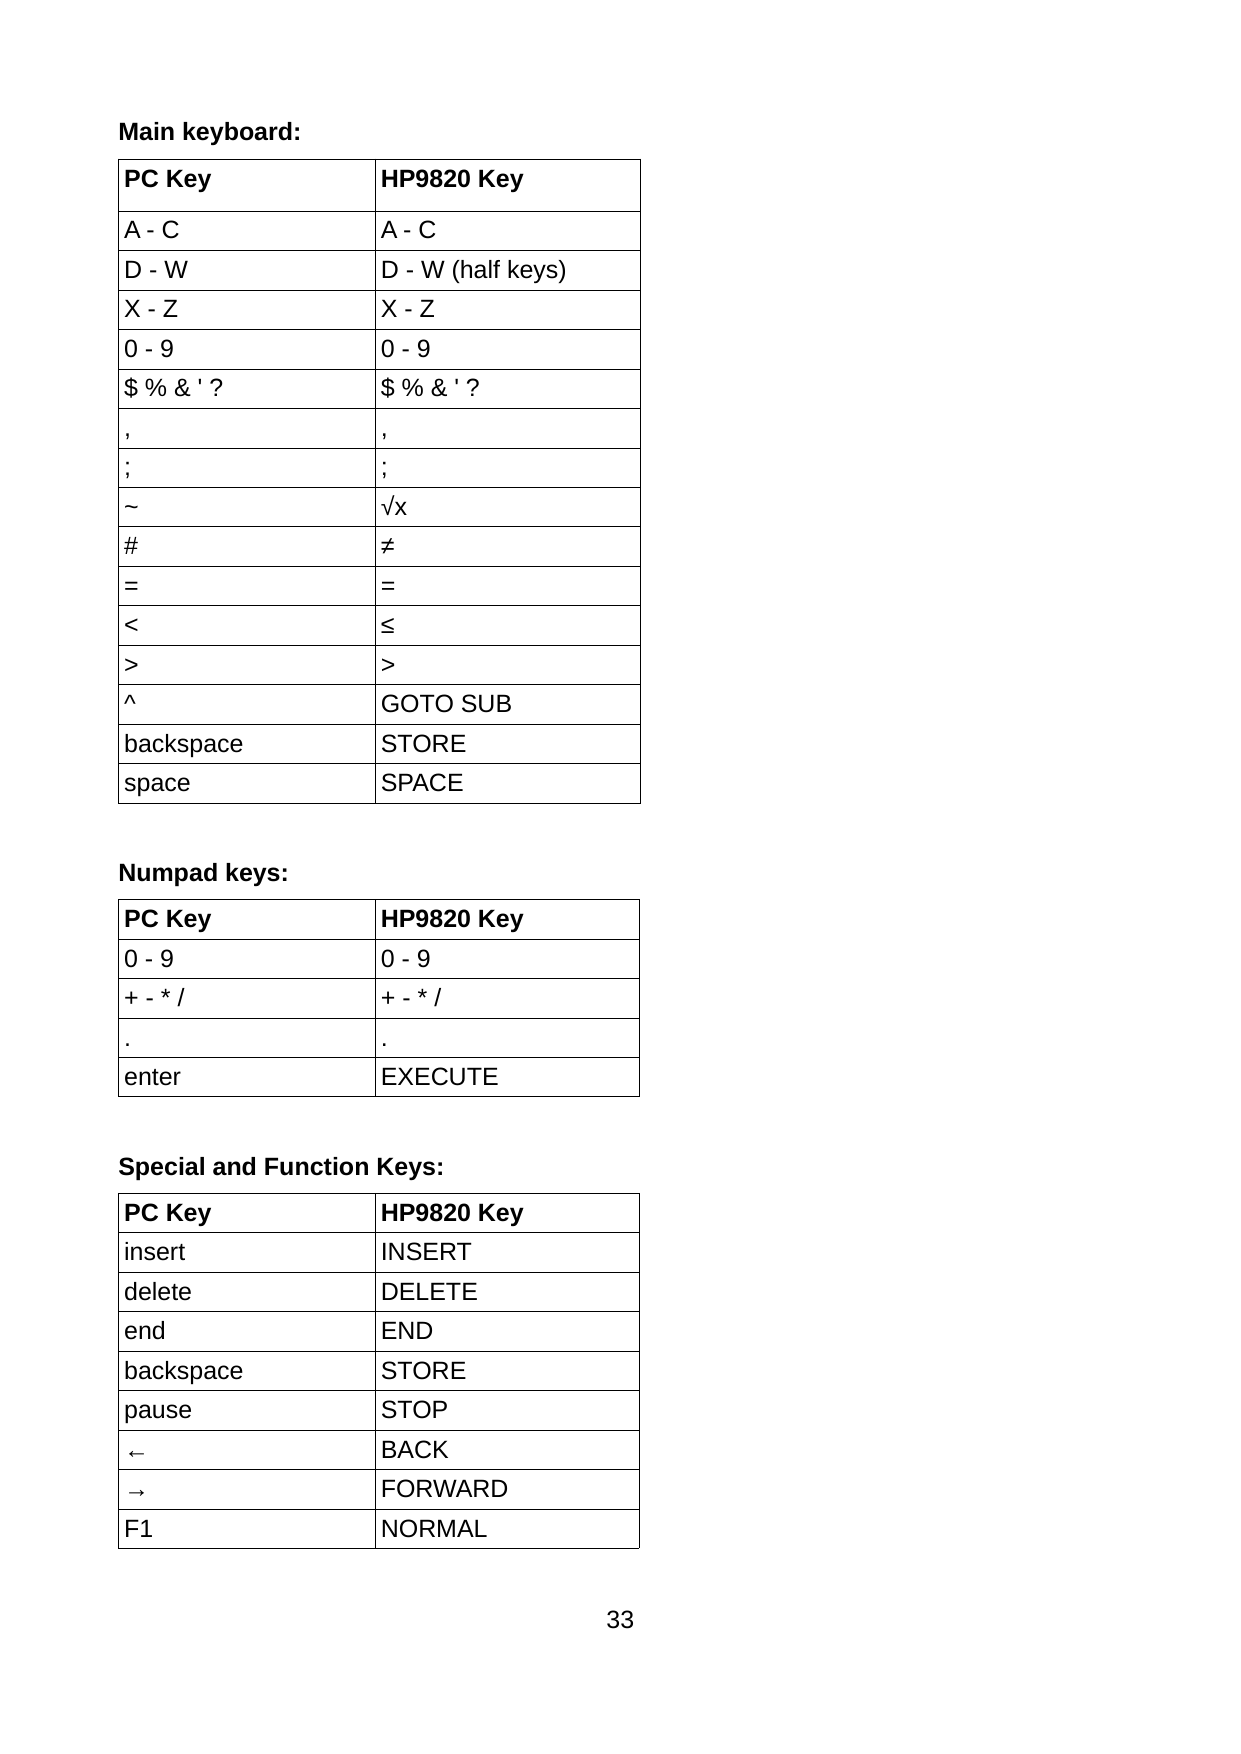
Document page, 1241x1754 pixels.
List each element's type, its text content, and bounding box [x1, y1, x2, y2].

table_header HP9820 Key [376, 1194, 639, 1232]
table_cell . [376, 1019, 639, 1057]
table_cell EXECUTE [376, 1058, 639, 1096]
table_cell END [376, 1312, 639, 1351]
table_cell ≠ [376, 527, 640, 566]
table_header PC Key [119, 900, 375, 938]
table_cell + - * / [376, 979, 639, 1017]
table_cell insert [119, 1233, 375, 1272]
table_cell 0 - 9 [119, 940, 375, 978]
table_cell # [119, 527, 375, 566]
table_cell ← [119, 1431, 375, 1469]
table_cell delete [119, 1273, 375, 1311]
table_cell backspace [119, 725, 375, 763]
table_cell end [119, 1312, 375, 1351]
table_cell . [119, 1019, 375, 1057]
table_cell A - C [119, 212, 375, 250]
table_cell FORWARD [376, 1470, 639, 1509]
table_cell ; [119, 449, 375, 487]
table_cell < [119, 606, 375, 645]
table_cell , [119, 409, 375, 447]
table_cell space [119, 764, 375, 803]
table_cell INSERT [376, 1233, 639, 1272]
table_cell ~ [119, 488, 375, 526]
table_cell backspace [119, 1352, 375, 1390]
table_cell X - Z [376, 291, 640, 329]
table_cell STORE [376, 1352, 639, 1390]
table_cell $ % & ' ? [376, 370, 640, 408]
table_cell + - * / [119, 979, 375, 1017]
table_header PC Key [119, 1194, 375, 1232]
table_cell GOTO SUB [376, 685, 640, 724]
table_cell > [376, 646, 640, 684]
table_cell enter [119, 1058, 375, 1096]
table_header HP9820 Key [376, 900, 639, 938]
table_cell pause [119, 1391, 375, 1430]
table_cell → [119, 1470, 375, 1509]
table_cell DELETE [376, 1273, 639, 1311]
table_cell 0 - 9 [376, 940, 639, 978]
table_cell $ % & ' ? [119, 370, 375, 408]
table_cell = [119, 567, 375, 605]
table_cell ; [376, 449, 640, 487]
table_cell ≤ [376, 606, 640, 645]
table_cell X - Z [119, 291, 375, 329]
table_cell 0 - 9 [376, 330, 640, 368]
table_cell A - C [376, 212, 640, 250]
table_cell = [376, 567, 640, 605]
table_cell STORE [376, 725, 640, 763]
table_cell D - W [119, 251, 375, 289]
table_cell F1 [119, 1510, 375, 1548]
table_cell ^ [119, 685, 375, 724]
table_cell NORMAL [376, 1510, 639, 1548]
table_cell , [376, 409, 640, 447]
text Numpad keys: [118, 859, 1122, 887]
table_cell BACK [376, 1431, 639, 1469]
text Main keyboard: [118, 118, 1122, 146]
table_header PC Key [119, 160, 375, 211]
table_cell √x [376, 488, 640, 526]
text Special and Function Keys: [118, 1152, 1122, 1180]
table_cell 0 - 9 [119, 330, 375, 368]
table_cell > [119, 646, 375, 684]
table_cell D - W (half keys) [376, 251, 640, 289]
table_header HP9820 Key [376, 160, 640, 211]
table_cell STOP [376, 1391, 639, 1430]
table_cell SPACE [376, 764, 640, 803]
